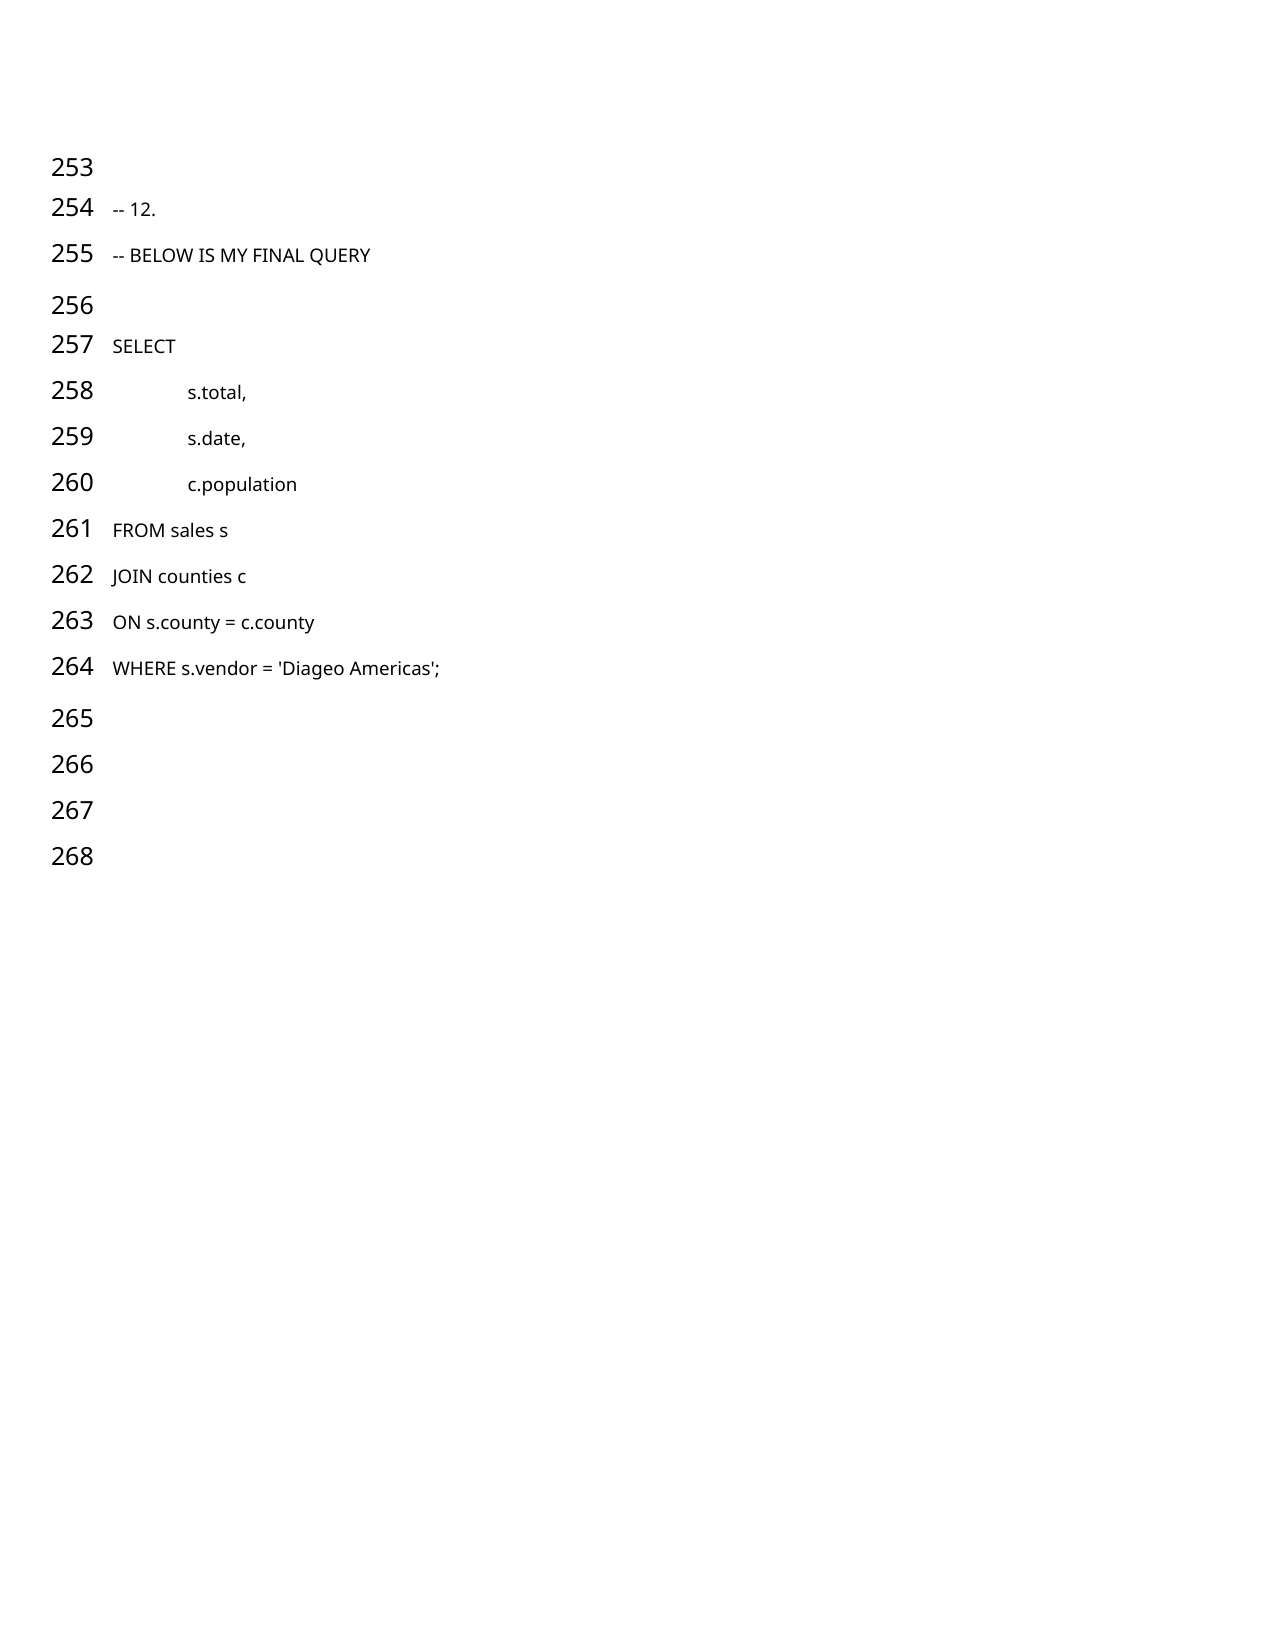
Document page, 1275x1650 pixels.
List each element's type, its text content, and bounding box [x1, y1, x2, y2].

text JOIN counties c [112, 563, 1162, 589]
text c.population [112, 472, 1162, 497]
text FROM sales s [112, 517, 1162, 543]
text s.date, [112, 426, 1162, 451]
text -- BELOW IS MY FINAL QUERY [112, 242, 1162, 267]
text s.total, [112, 380, 1162, 405]
text SELECT [112, 334, 1162, 359]
text WHERE s.vendor = 'Diageo Americas'; [112, 655, 1162, 681]
text -- 12. [112, 196, 1162, 221]
text ON s.county = c.county [112, 609, 1162, 635]
